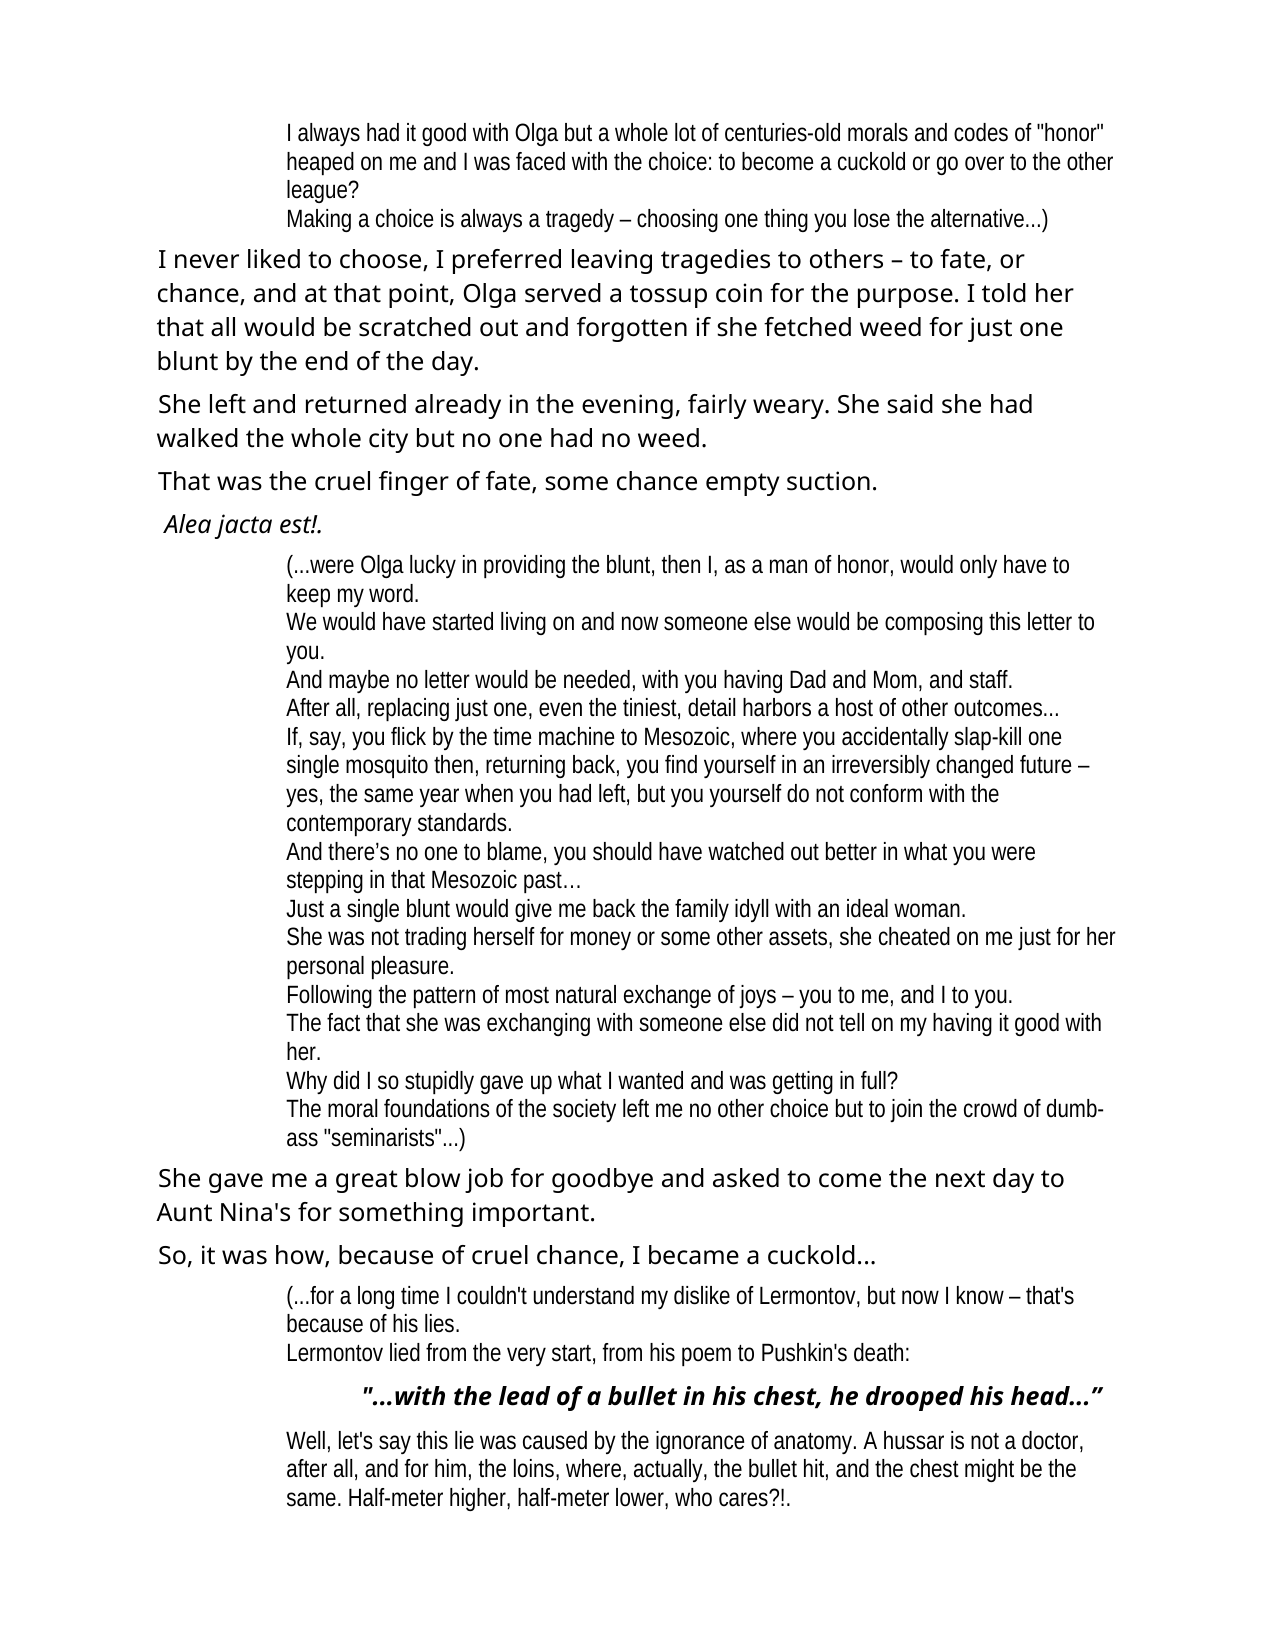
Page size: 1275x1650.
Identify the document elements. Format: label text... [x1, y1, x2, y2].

list And there’s no one to blame, you should have watched out better in what you were stepping in that Mesozoic past… [286, 836, 1118, 894]
list After all, replacing just one, even the tiniest, detail harbors a host of other outcomes... [286, 693, 1118, 722]
list If, say, you flick by the time machine to Mesozoic, where you accidentally slap-kill one single mosquito then, returning back, you find yourself in an irreversibly changed future – yes, the same year when you had left, but you yourself do not conform with the contemporary standards. [286, 722, 1118, 836]
list She was not trading herself for money or some other assets, she cheated on me just for her personal pleasure. [286, 922, 1118, 980]
text So, it was how, because of cruel chance, I became a cuckold... [156, 1238, 1118, 1272]
list Well, let's say this lie was caused by the ignorance of anatomy. A hussar is not a doctor, after all, and for him, the loins, where, actually, the bullet hit, and the chest might be the same. Half-meter higher, half-meter lower, who cares?!. [286, 1426, 1118, 1512]
list And maybe no letter would be needed, with you having Dad and Mom, and staff. [286, 664, 1118, 693]
list We would have started living on and now someone else would be composing this letter to you. [286, 607, 1118, 664]
list Lermontov lied from the very start, from his poem to Pushkin's death: [286, 1338, 1118, 1367]
text "...with the lead of a bullet in his chest, he drooped his head...” [286, 1379, 1118, 1413]
list The fact that she was exchanging with someone else did not tell on my having it good with her. [286, 1008, 1118, 1066]
list (...were Olga lucky in providing the blunt, then I, as a man of honor, would only have to keep my word. [286, 550, 1118, 607]
list Making a choice is always a tragedy – choosing one thing you lose the alternative...) [286, 204, 1118, 233]
text She left and returned already in the evening, fairly weary. She said she had walked the whole city but no one had no weed. [156, 387, 1118, 455]
list Why did I so stupidly gave up what I wanted and was getting in full? [286, 1066, 1118, 1094]
text I never liked to choose, I preferred leaving tragedies to others – to fate, or chance, and at that point, Olga served a tossup coin for the purpose. I told her that all would be scratched out and forgotten if she fetched weed for just one blunt by the end of the day. [156, 242, 1118, 378]
list I always had it good with Olga but a whole lot of centuries-old morals and codes of "honor" heaped on me and I was faced with the choice: to become a cuckold or go over to the other league? [286, 118, 1118, 204]
list (...for a long time I couldn't understand my dislike of Lermontov, but now I know – that's because of his lies. [286, 1281, 1118, 1338]
text That was the cruel finger of fate, some chance empty suction. [156, 464, 1118, 498]
list The moral foundations of the society left me no other choice but to join the crowd of dumb-ass "seminarists"...) [286, 1094, 1118, 1152]
list Just a single blunt would give me back the family idyll with an ideal woman. [286, 894, 1118, 922]
list Following the pattern of most natural exchange of joys – you to me, and I to you. [286, 980, 1118, 1008]
text She gave me a great blow job for goodbye and asked to come the next day to Aunt Nina's for something important. [156, 1161, 1118, 1229]
text Alea jacta est!. [156, 507, 1118, 541]
